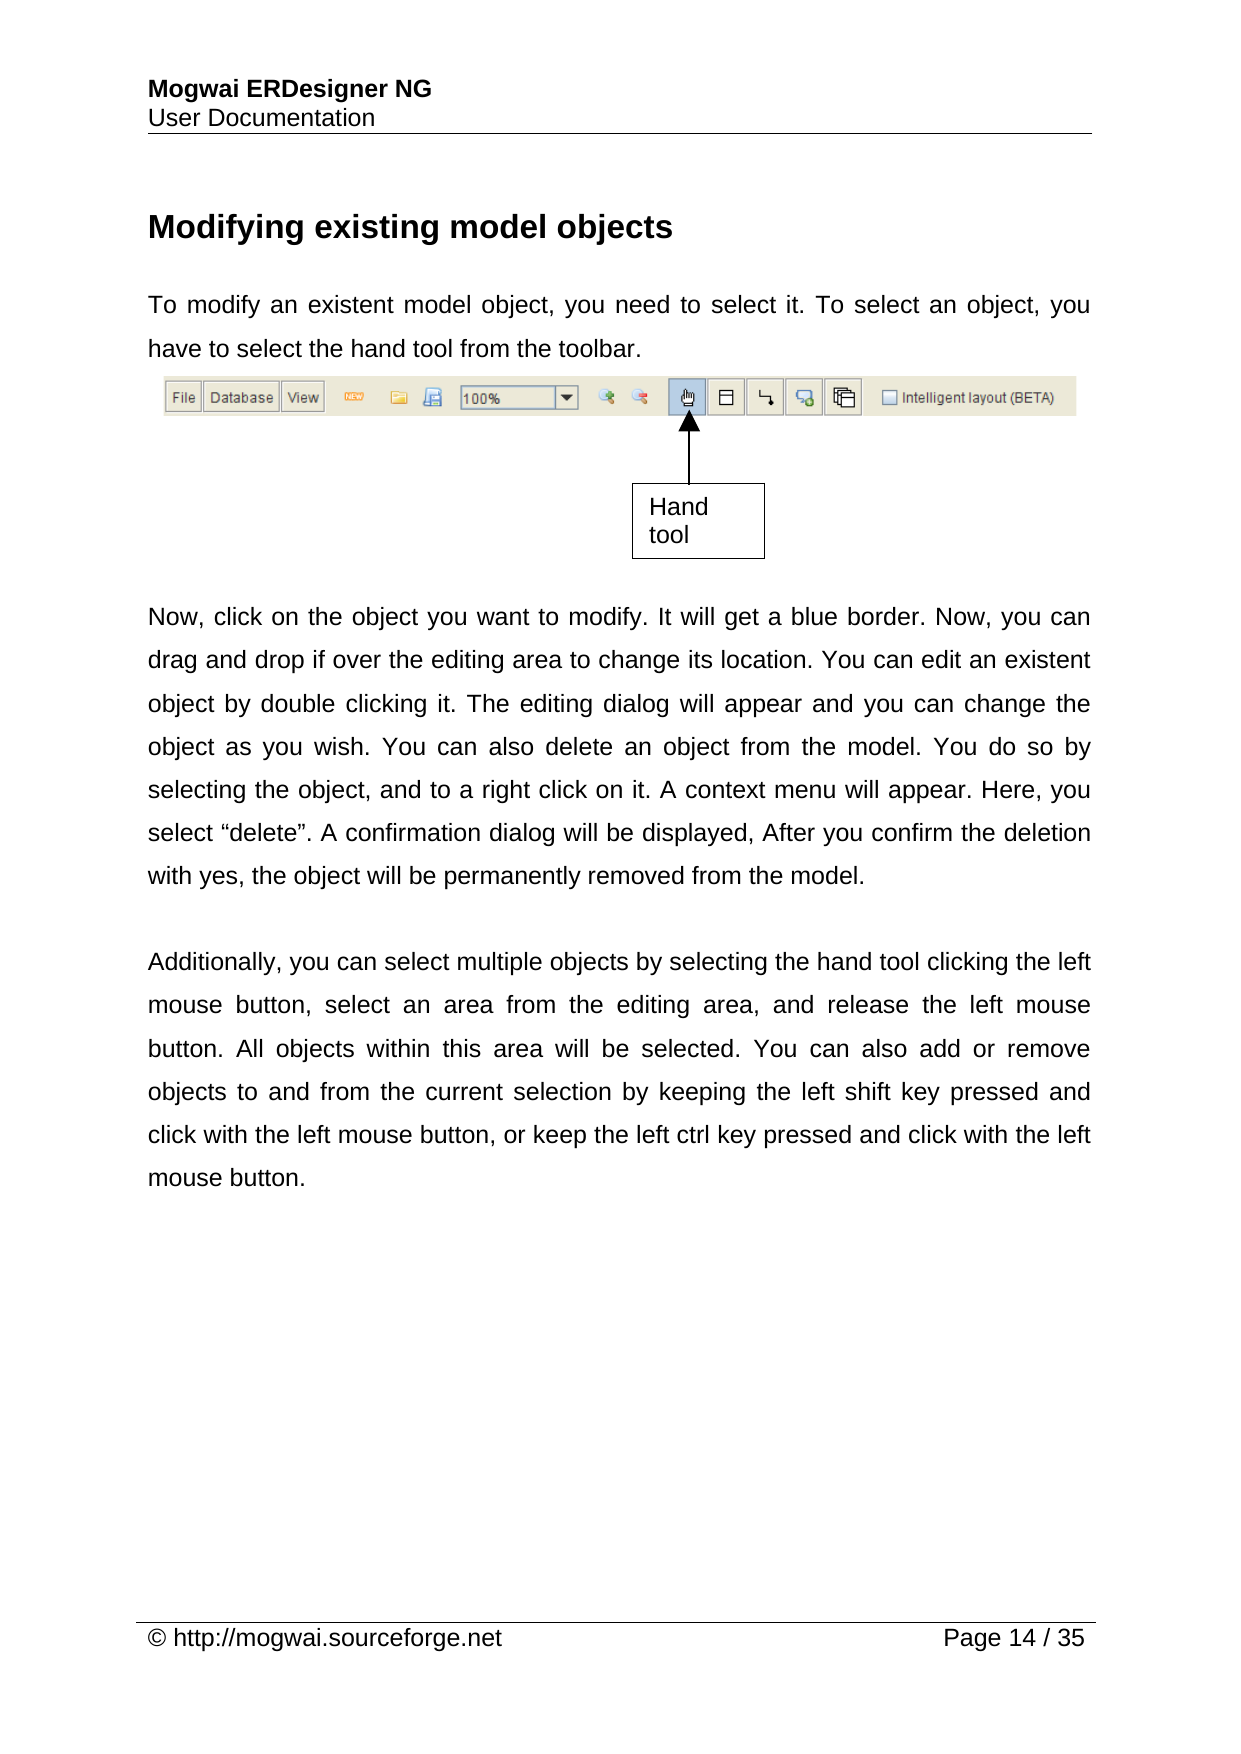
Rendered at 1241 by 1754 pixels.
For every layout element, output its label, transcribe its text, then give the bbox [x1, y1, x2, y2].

text Additionally, you can select multiple objects by selecting the hand tool clicking the left mouse button, select an area from the editing area, and release the left mouse button. All objects within this area will be selected. You can also add or remove objects to and from the current selection by keeping the left shift key pressed and click with the left mouse button, or keep the left ctrl key pressed and click with the left mouse button. [148, 947, 1092, 1192]
subtitle Modifying existing model objects [148, 207, 1092, 246]
text Now, click on the object you want to modify. It will get a blue border. Now, you can drag and drop if over the editing area to change its location. You can edit an existent object by double clicking it. The editing dialog will appear and you can change the object as you wish. You can also delete an object from the model. You do so by selecting the object, and to a right click on it. A context menu will appear. Here, you select “delete”. A confirmation dialog will be displayed, After you confirm the deletion with yes, the object will be permanently removed from the model. [148, 602, 1092, 890]
text Hand [649, 492, 748, 520]
text tool [649, 520, 748, 549]
text To modify an existent model object, you need to select it. To select an object, you have to select the hand tool from the toolbar. [148, 291, 1092, 362]
